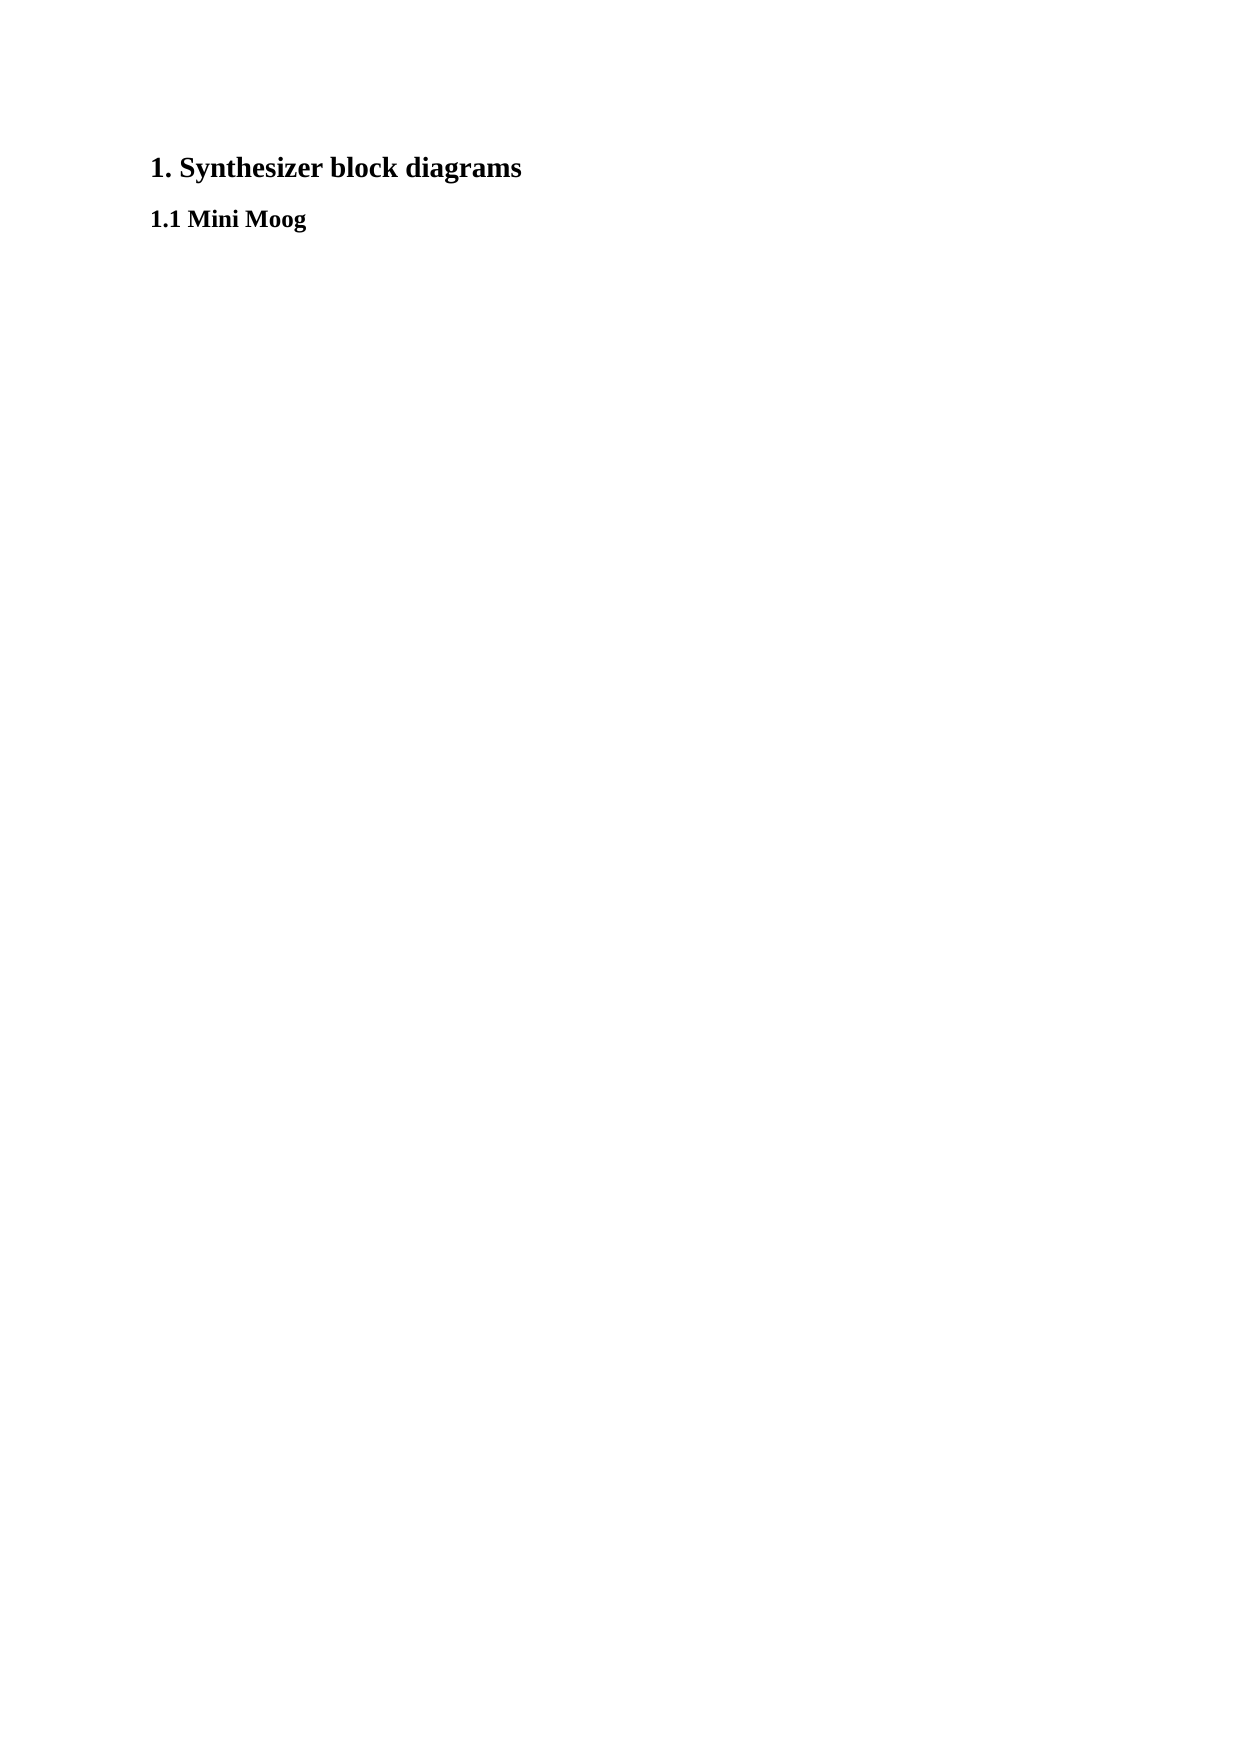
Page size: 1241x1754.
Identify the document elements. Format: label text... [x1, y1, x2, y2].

subtitle 1.1 Mini Moog [150, 204, 1091, 233]
subtitle 1. Synthesizer block diagrams [150, 150, 1091, 183]
